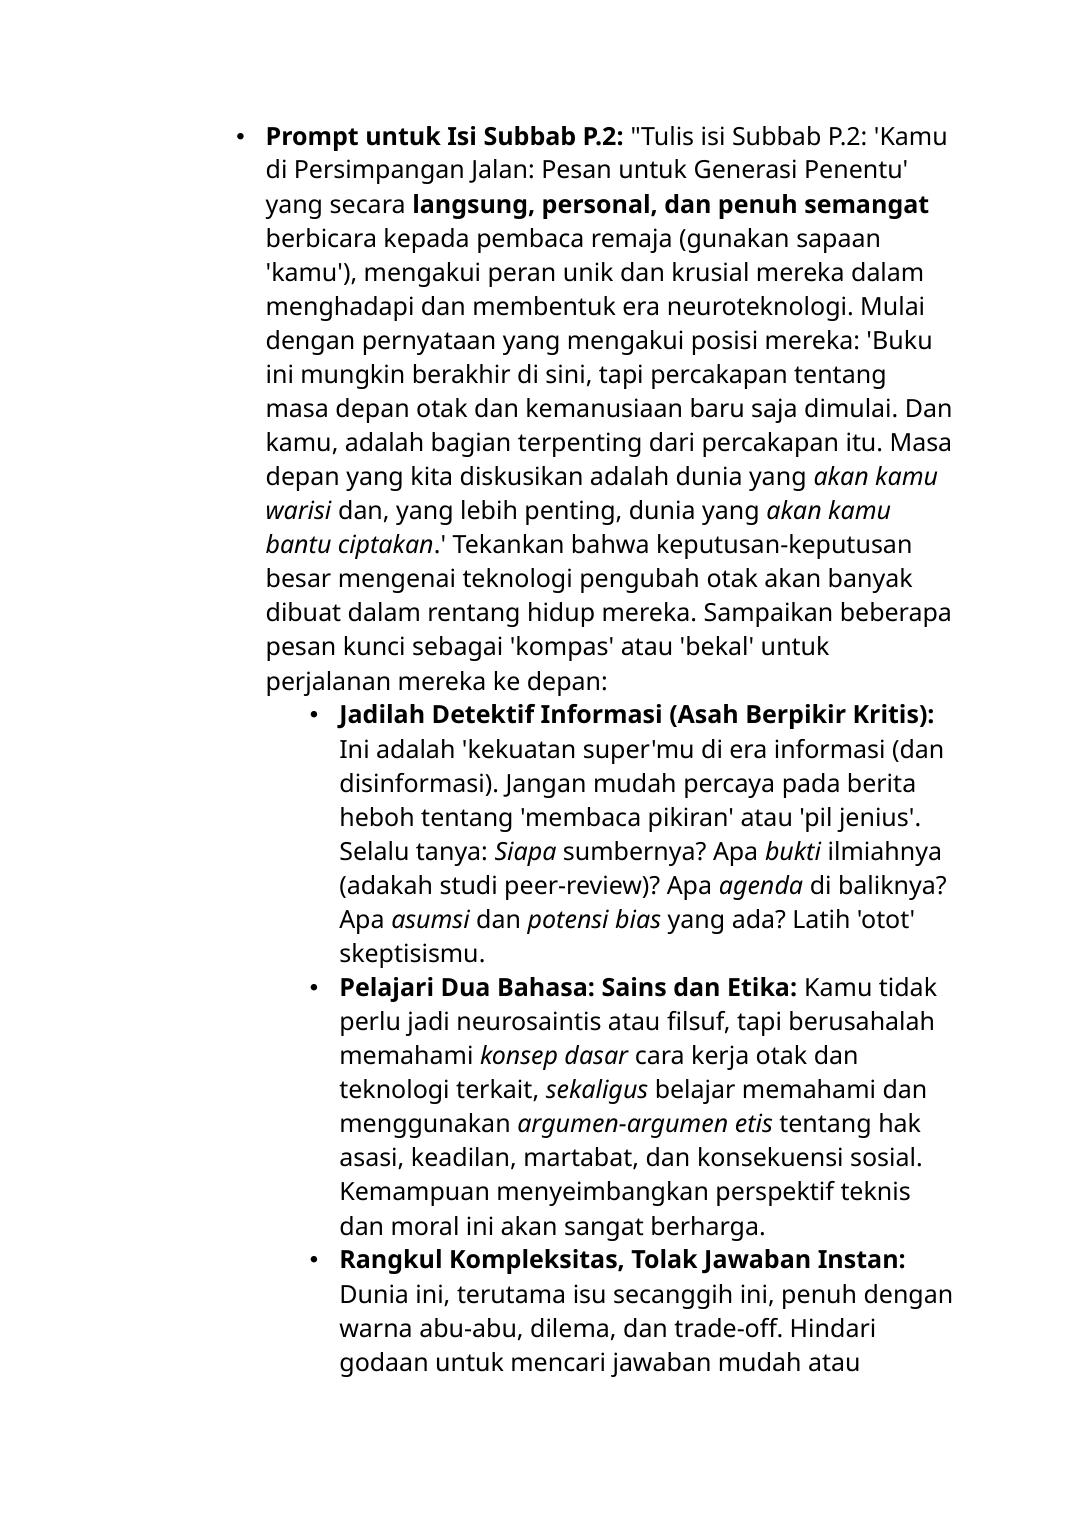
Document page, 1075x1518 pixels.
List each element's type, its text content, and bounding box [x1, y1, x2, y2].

list Jadilah Detektif Informasi (Asah Berpikir Kritis): Ini adalah 'kekuatan super'mu di era informasi (dan disinformasi). Jangan mudah percaya pada berita heboh tentang 'membaca pikiran' atau 'pil jenius'. Selalu tanya: Siapa sumbernya? Apa bukti ilmiahnya (adakah studi peer-review)? Apa agenda di baliknya? Apa asumsi dan potensi bias yang ada? Latih 'otot' skeptisismu. [309, 697, 957, 970]
list Rangkul Kompleksitas, Tolak Jawaban Instan: Dunia ini, terutama isu secanggih ini, penuh dengan warna abu-abu, dilema, dan trade-off. Hindari godaan untuk mencari jawaban mudah atau [309, 1242, 957, 1378]
list Prompt untuk Isi Subbab P.2: "Tulis isi Subbab P.2: 'Kamu di Persimpangan Jalan: Pesan untuk Generasi Penentu' yang secara langsung, personal, dan penuh semangat berbicara kepada pembaca remaja (gunakan sapaan 'kamu'), mengakui peran unik dan krusial mereka dalam menghadapi dan membentuk era neuroteknologi. Mulai dengan pernyataan yang mengakui posisi mereka: 'Buku ini mungkin berakhir di sini, tapi percakapan tentang masa depan otak dan kemanusiaan baru saja dimulai. Dan kamu, adalah bagian terpenting dari percakapan itu. Masa depan yang kita diskusikan adalah dunia yang akan kamu warisi dan, yang lebih penting, dunia yang akan kamu bantu ciptakan.' Tekankan bahwa keputusan-keputusan besar mengenai teknologi pengubah otak akan banyak dibuat dalam rentang hidup mereka. Sampaikan beberapa pesan kunci sebagai 'kompas' atau 'bekal' untuk perjalanan mereka ke depan: [236, 118, 957, 697]
list Pelajari Dua Bahasa: Sains dan Etika: Kamu tidak perlu jadi neurosaintis atau filsuf, tapi berusahalah memahami konsep dasar cara kerja otak dan teknologi terkait, sekaligus belajar memahami dan menggunakan argumen-argumen etis tentang hak asasi, keadilan, martabat, dan konsekuensi sosial. Kemampuan menyeimbangkan perspektif teknis dan moral ini akan sangat berharga. [309, 970, 957, 1242]
